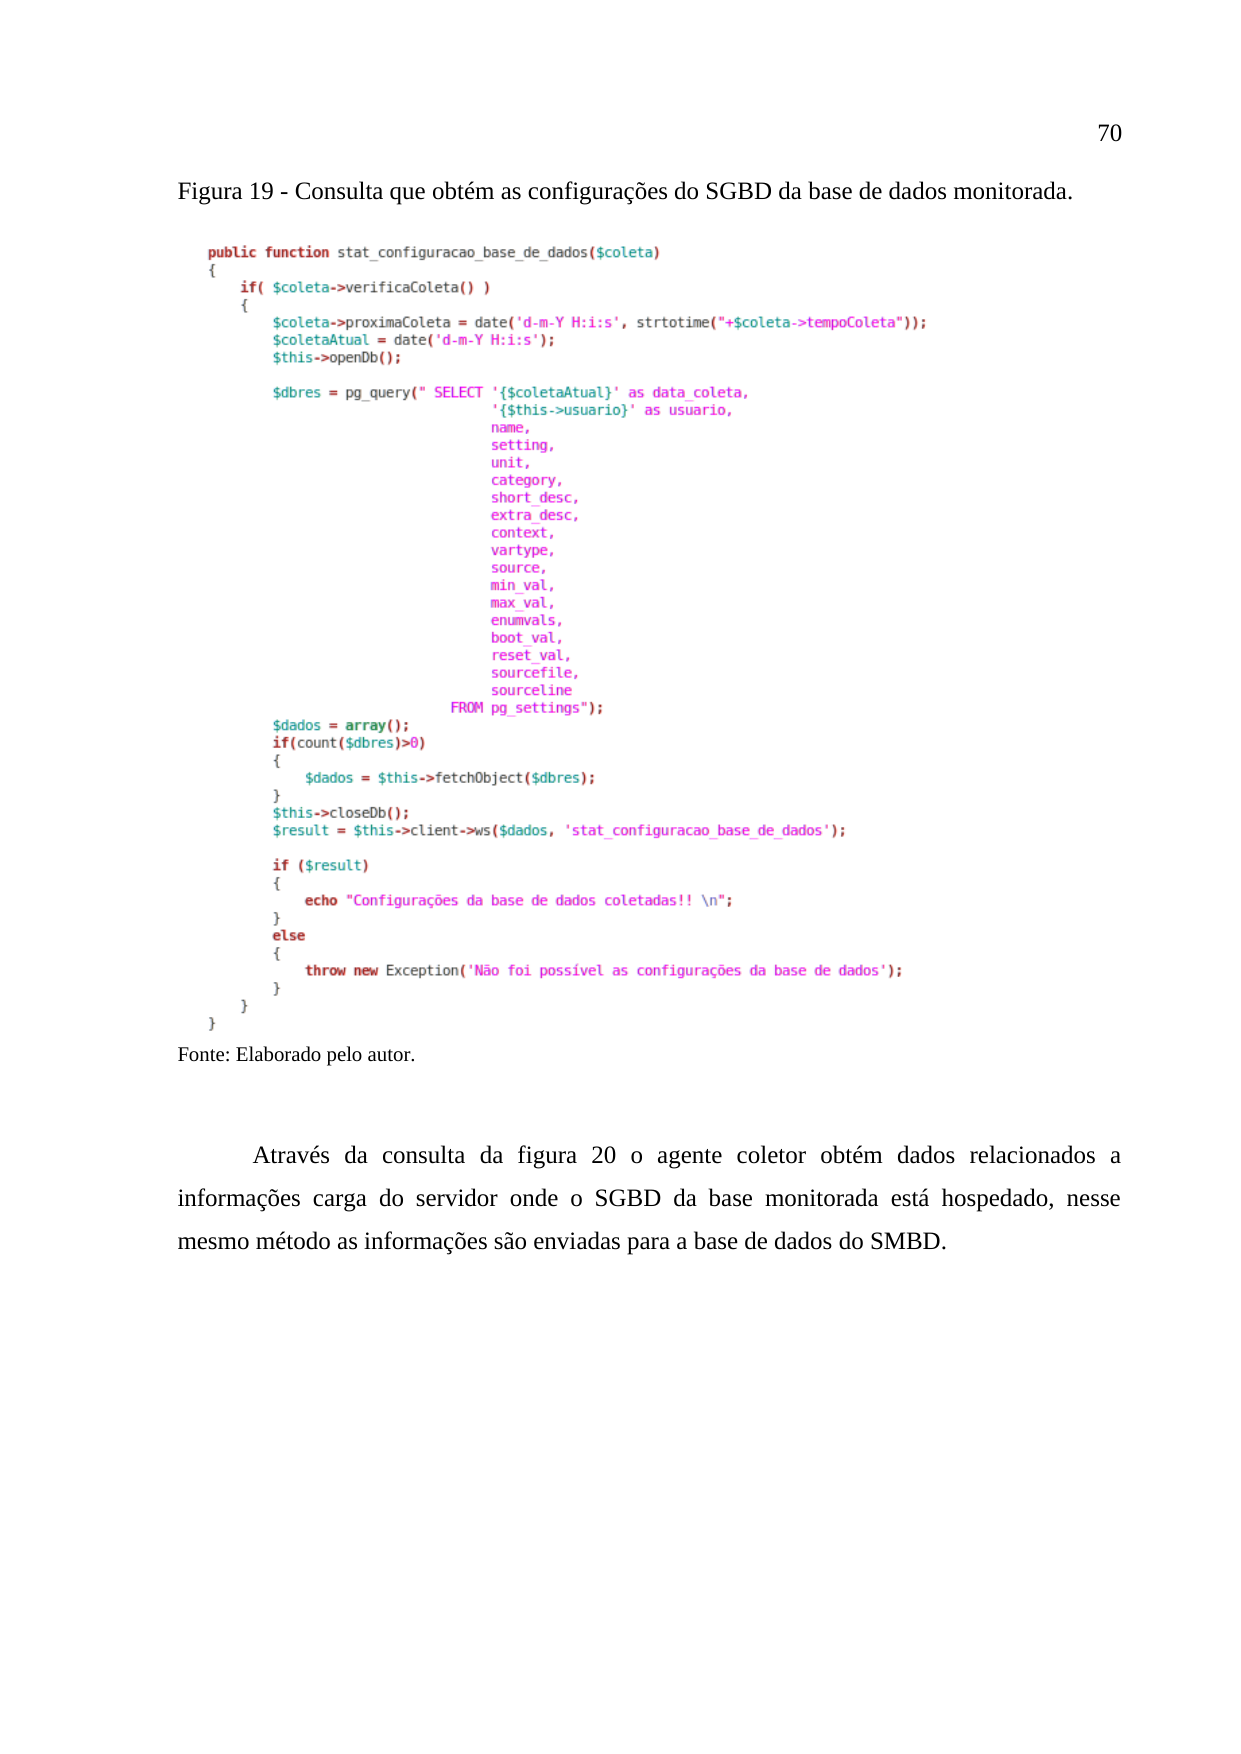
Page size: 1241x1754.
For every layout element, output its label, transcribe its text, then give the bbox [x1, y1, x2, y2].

list Fonte: Elaborado pelo autor. [177, 1043, 1122, 1066]
text Figura 19 - Consulta que obtém as configurações do SGBD da base de dados monitorada. [177, 176, 1122, 205]
text Através da consulta da figura 20 o agente coletor obtém dados relacionados a informações carga do servidor onde o SGBD da base monitorada está hospedado, nesse mesmo método as informações são enviadas para a base de dados do SMBD. [177, 1140, 1122, 1255]
picture [177, 244, 1123, 1043]
